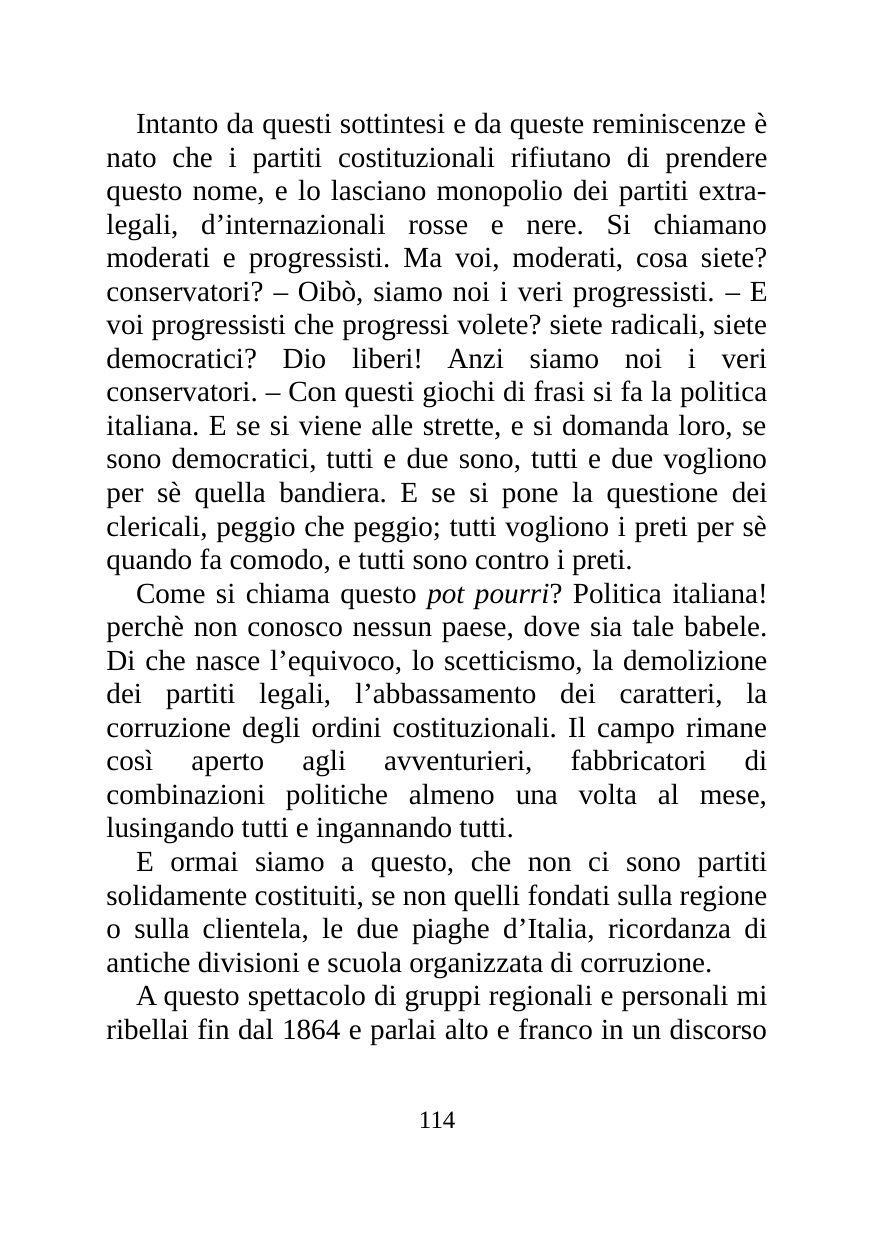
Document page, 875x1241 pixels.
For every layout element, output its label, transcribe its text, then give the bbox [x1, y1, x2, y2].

text A questo spettacolo di gruppi regionali e personali mi ribellai fin dal 1864 e parlai alto e franco in un discorso [106, 978, 768, 1045]
text E ormai siamo a questo, che non ci sono partiti solidamente costituiti, se non quelli fondati sulla regione o sulla clientela, le due piaghe d’Italia, ricordanza di antiche divisioni e scuola organizzata di corruzione. [106, 844, 768, 978]
text Intanto da questi sottintesi e da queste reminiscenze è nato che i partiti costituzionali rifiutano di prendere questo nome, e lo lasciano monopolio dei partiti extra-legali, d’internazionali rosse e nere. Si chiamano moderati e progressisti. Ma voi, moderati, cosa siete? conservatori? – Oibò, siamo noi i veri progressisti. – E voi progressisti che progressi volete? siete radicali, siete democratici? Dio liberi! Anzi siamo noi i veri conservatori. – Con questi giochi di frasi si fa la politica italiana. E se si viene alle strette, e si domanda loro, se sono democratici, tutti e due sono, tutti e due vogliono per sè quella bandiera. E se si pone la questione dei clericali, peggio che peggio; tutti vogliono i preti per sè quando fa comodo, e tutti sono contro i preti. [106, 106, 768, 576]
text Come si chiama questo pot pourri? Politica italiana! perchè non conosco nessun paese, dove sia tale babele. Di che nasce l’equivoco, lo scetticismo, la demolizione dei partiti legali, l’abbassamento dei caratteri, la corruzione degli ordini costituzionali. Il campo rimane così aperto agli avventurieri, fabbricatori di combinazioni politiche almeno una volta al mese, lusingando tutti e ingannando tutti. [106, 576, 768, 844]
